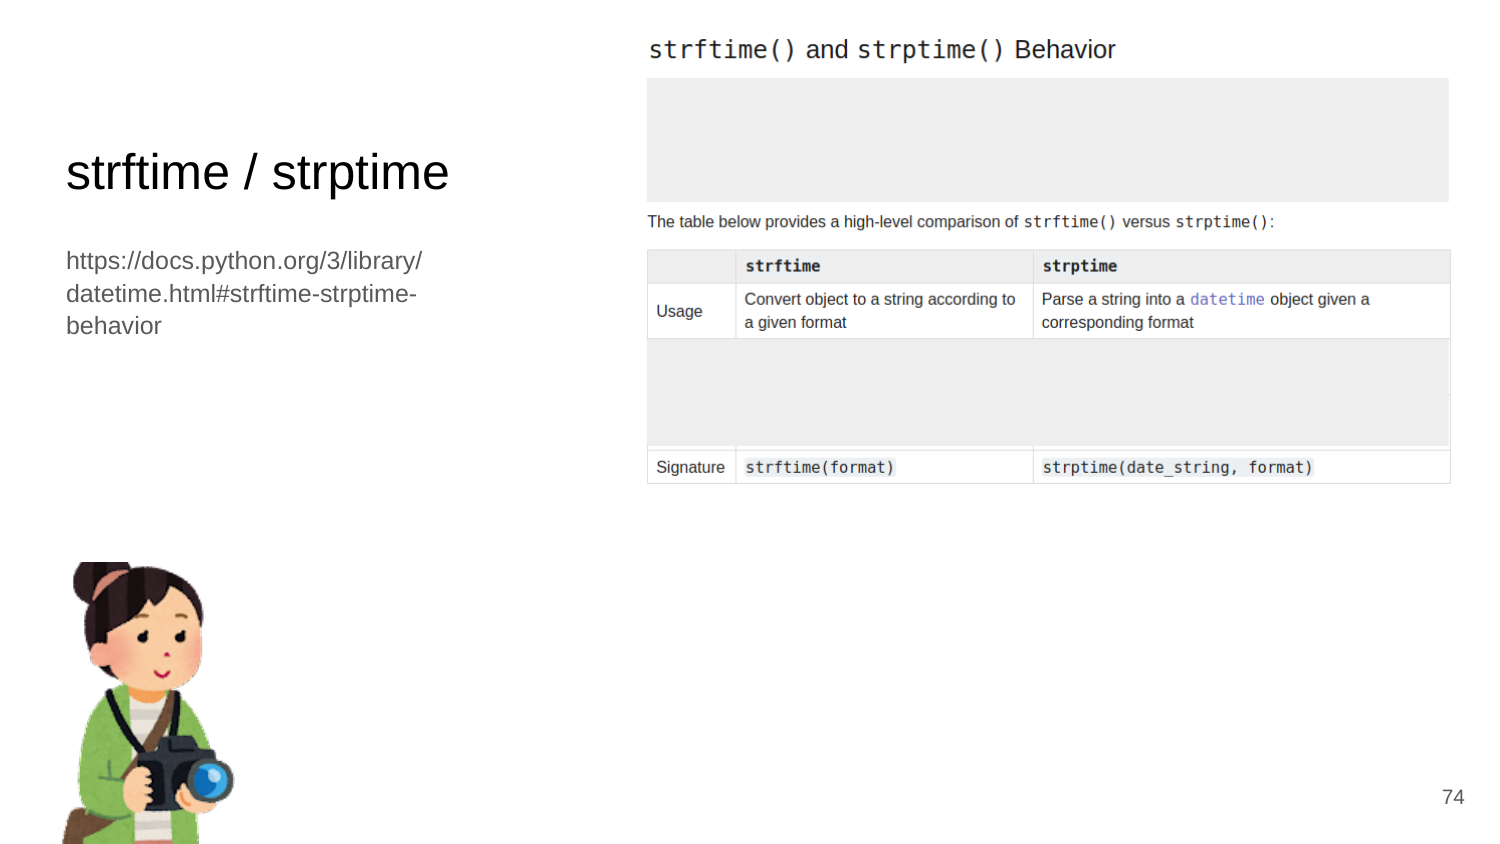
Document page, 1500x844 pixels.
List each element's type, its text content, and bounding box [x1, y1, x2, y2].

picture [638, 24, 1475, 500]
text_box [646, 78, 1449, 202]
text_box [646, 338, 1449, 446]
list https://docs.python.org/3/library/datetime.html#strftime-strptime-behavior [51, 227, 512, 750]
picture [0, 562, 282, 844]
title strftime / strptime [51, 91, 512, 216]
slide_number [1389, 764, 1480, 830]
